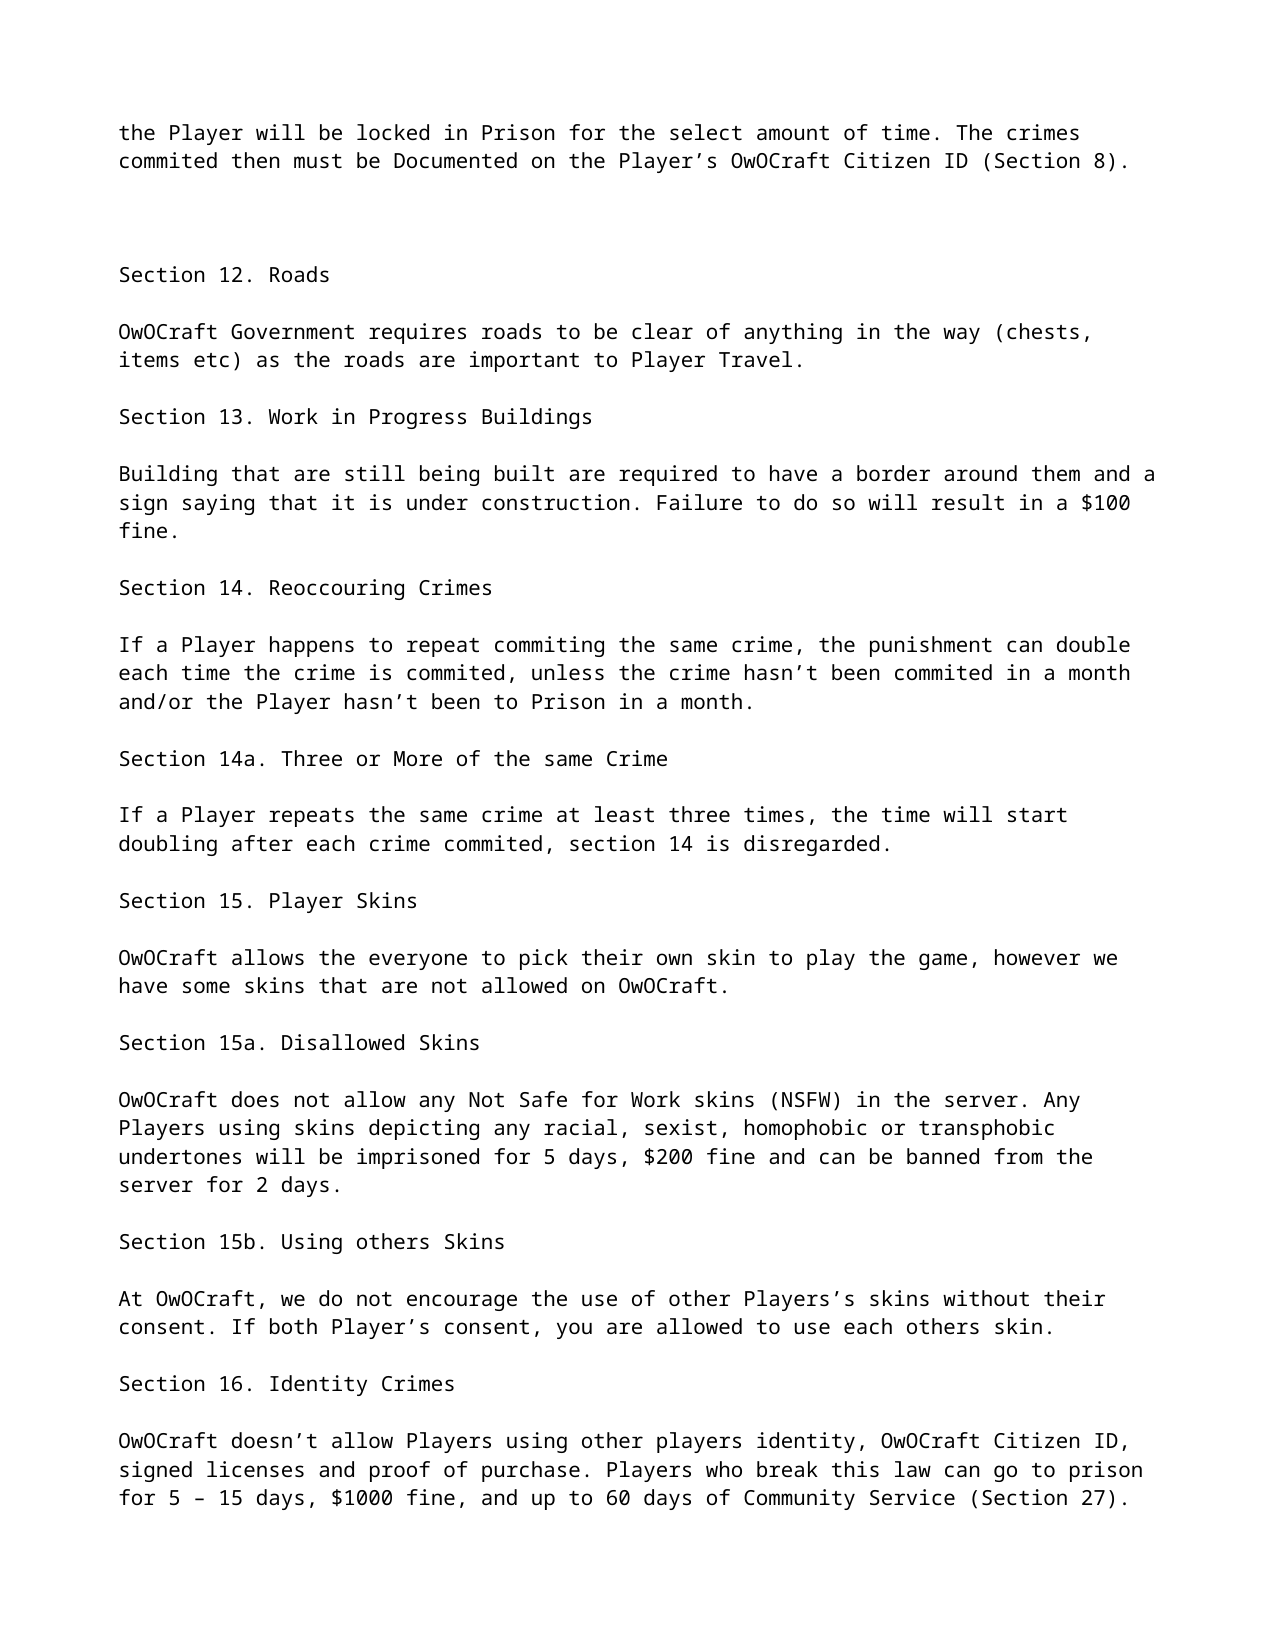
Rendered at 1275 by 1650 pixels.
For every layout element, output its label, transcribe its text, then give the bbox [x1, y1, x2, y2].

text OwOCraft does not allow any Not Safe for Work skins (NSFW) in the server. Any Players using skins depicting any racial, sexist, homophobic or transphobic undertones will be imprisoned for 5 days, $200 fine and can be banned from the server for 2 days. [118, 1085, 1157, 1199]
text Section 14. Reoccouring Crimes [118, 573, 1157, 602]
text Section 15b. Using others Skins [118, 1227, 1157, 1256]
text At OwOCraft, we do not encourage the use of other Players’s skins without their consent. If both Player’s consent, you are allowed to use each others skin. [118, 1284, 1157, 1341]
text Section 14a. Three or More of the same Crime [118, 744, 1157, 772]
text Section 16. Identity Crimes [118, 1369, 1157, 1398]
text Building that are still being built are required to have a border around them and a sign saying that it is under construction. Failure to do so will result in a $100 fine. [118, 459, 1157, 545]
text Section 15a. Disallowed Skins [118, 1028, 1157, 1057]
text Section 13. Work in Progress Buildings [118, 402, 1157, 431]
text Section 12. Roads [118, 260, 1157, 289]
text OwOCraft allows the everyone to pick their own skin to play the game, however we have some skins that are not allowed on OwOCraft. [118, 943, 1157, 1000]
text Section 15. Player Skins [118, 886, 1157, 914]
text OwOCraft Government requires roads to be clear of anything in the way (chests, items etc) as the roads are important to Player Travel. [118, 317, 1157, 374]
text If a Player repeats the same crime at least three times, the time will start doubling after each crime commited, section 14 is disregarded. [118, 801, 1157, 857]
text OwOCraft doesn’t allow Players using other players identity, OwOCraft Citizen ID, signed licenses and proof of purchase. Players who break this law can go to prison for 5 – 15 days, $1000 fine, and up to 60 days of Community Service (Section 27). [118, 1426, 1157, 1512]
text If a Player happens to repeat commiting the same crime, the punishment can double each time the crime is commited, unless the crime hasn’t been commited in a month and/or the Player hasn’t been to Prison in a month. [118, 630, 1157, 715]
text the Player will be locked in Prison for the select amount of time. The crimes commited then must be Documented on the Player’s OwOCraft Citizen ID (Section 8). [118, 118, 1157, 175]
